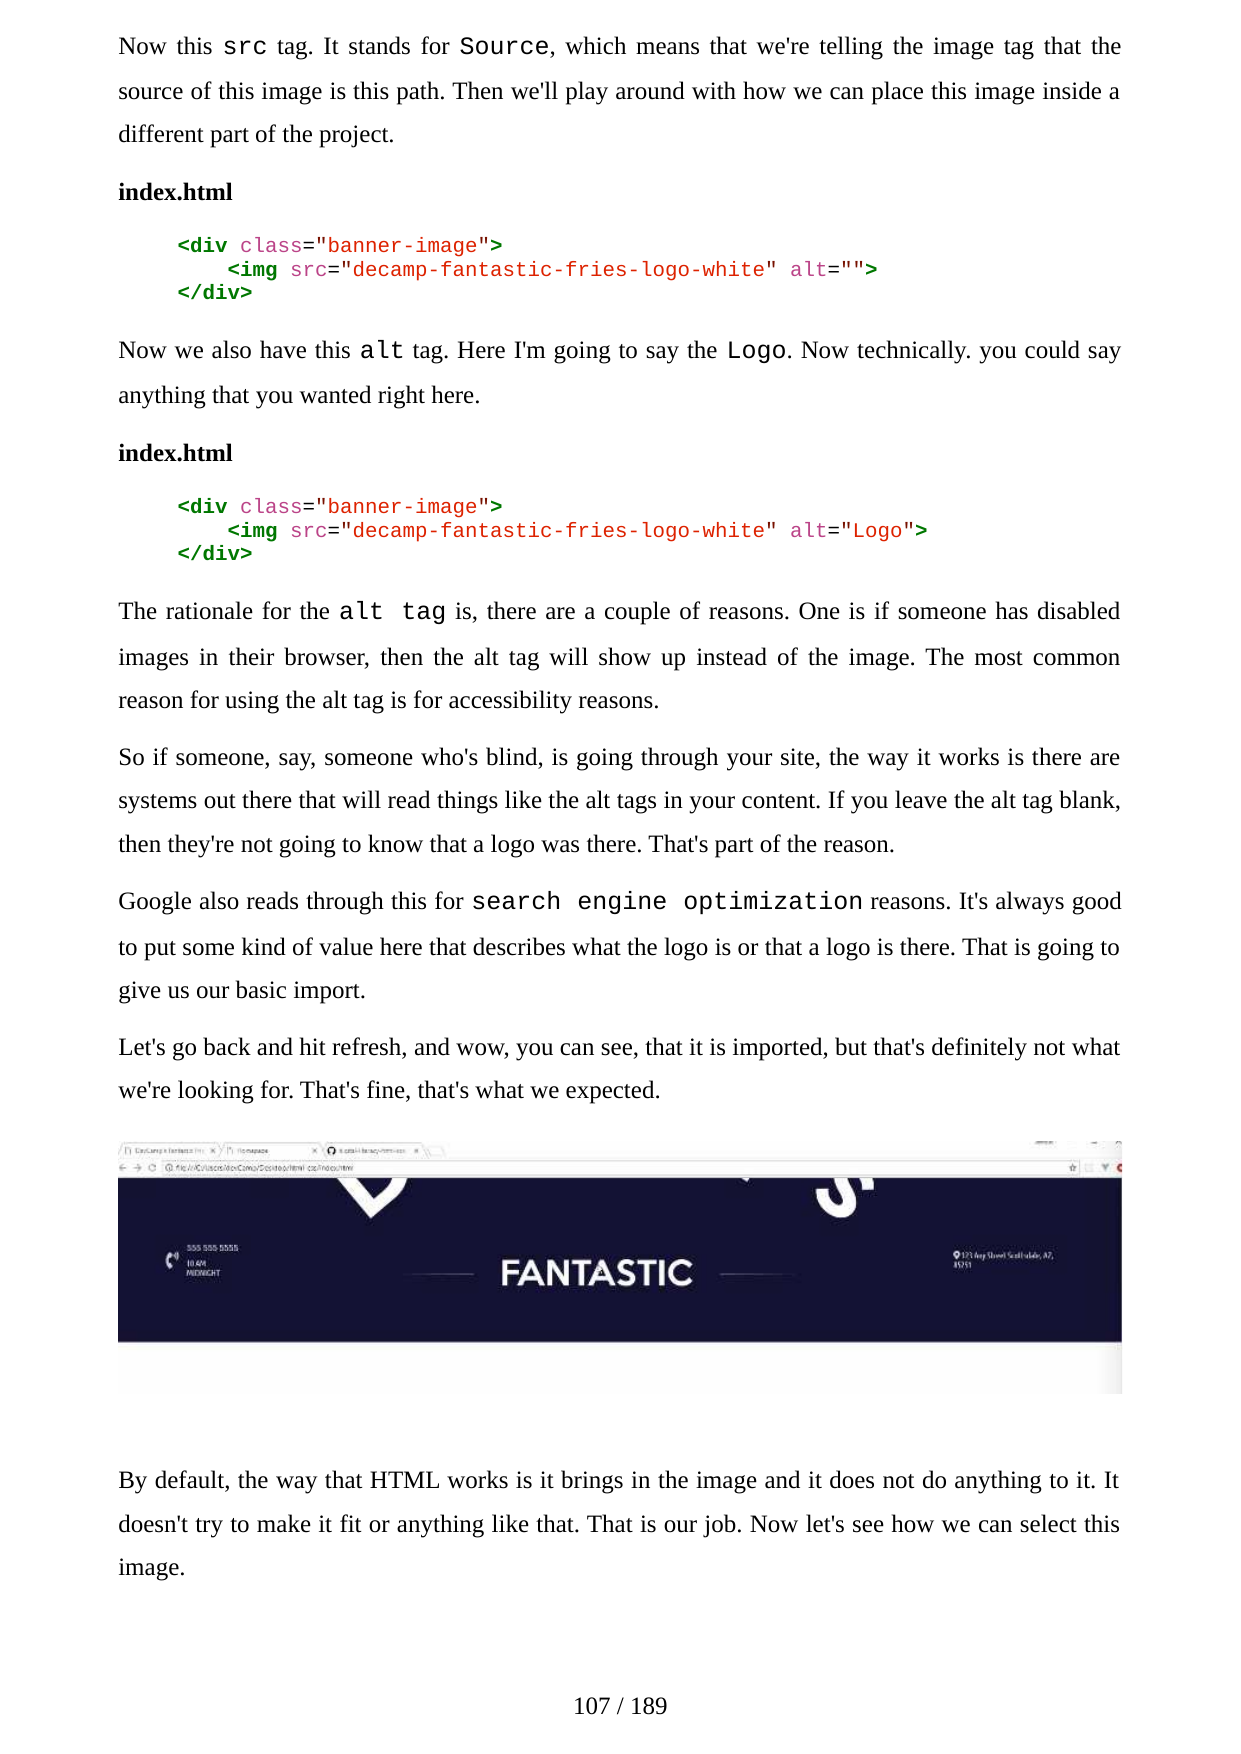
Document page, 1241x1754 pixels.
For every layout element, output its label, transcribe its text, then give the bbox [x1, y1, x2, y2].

text </div> [177, 282, 1122, 306]
text By default, the way that HTML works is it brings in the image and it does not do anything to it. It doesn't try to make it fit or anything like that. That is our job. Now let's see how we can select this image. [118, 1466, 1122, 1581]
text <div class="banner-image"> [177, 235, 1122, 259]
text <img src="decamp-fantastic-fries-logo-white" alt=""> [177, 259, 1122, 282]
text The rationale for the alt tag is, there are a couple of reasons. One is if someone has disabled images in their browser, then the alt tag will show up instead of the image. The most common reason for using the alt tag is for accessibility reasons. [118, 596, 1122, 713]
text <img src="decamp-fantastic-fries-logo-white" alt="Logo"> [177, 520, 1122, 543]
text Let's go back and hit refresh, and wow, you can see, that it is imported, but that's definitely not what we're looking for. That's fine, that's what we expected. [118, 1032, 1122, 1104]
text Now we also have this alt tag. Here I'm going to say the Logo. Now technically. you could say anything that you wanted right here. [118, 335, 1122, 409]
text <div class="banner-image"> [177, 496, 1122, 520]
text So if someone, say, someone who's blind, is going through your site, the way it works is there are systems out there that will read things like the alt tags in your content. If you leave the alt tag blank, then they're not going to know that a logo was there. That's part of the reason. [118, 742, 1122, 857]
text </div> [177, 543, 1122, 567]
text Now this src tag. It stands for Source, which means that we're telling the image tag that the source of this image is this path. Then we'll play around with how we can place this image inside a different part of the project. [118, 31, 1122, 148]
text index.html [118, 177, 1122, 206]
text index.html [118, 438, 1122, 467]
text Google also reads through this for search engine optimization reasons. It's always good to put some kind of value here that describes what the logo is or that a logo is there. That is going to give us our basic import. [118, 886, 1122, 1003]
picture [118, 1141, 1123, 1394]
